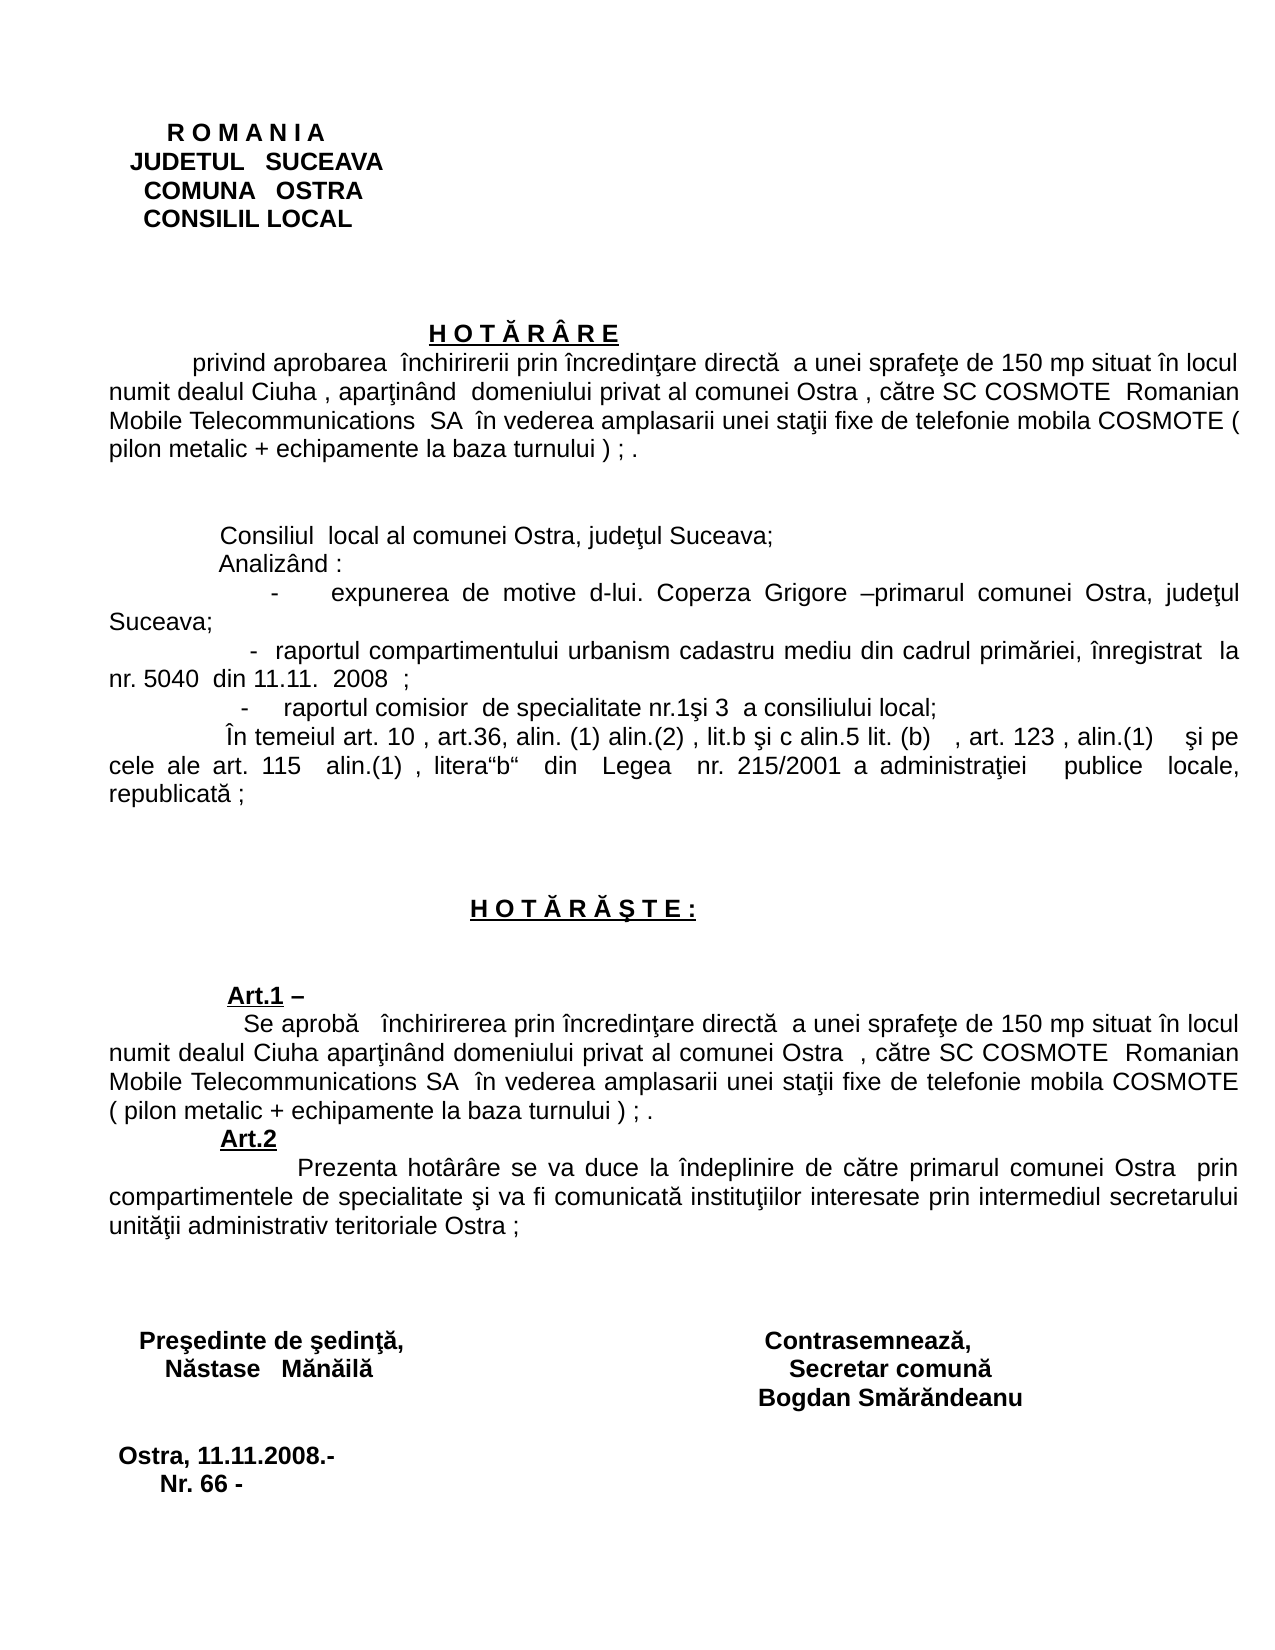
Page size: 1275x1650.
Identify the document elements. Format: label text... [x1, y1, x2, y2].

text Consiliul local al comunei Ostra, judeţul Suceava; [109, 521, 1241, 549]
text Năstase Mănăilă Secretar comună [118, 1354, 1275, 1383]
subtitle JUDETUL SUCEAVA [109, 147, 1241, 176]
text Analizând : [109, 549, 1241, 578]
subtitle R O M A N I A [44, 118, 1241, 147]
text privind aprobarea închirirerii prin încredinţare directă a unei sprafeţe de 150 mp situat în locul numit dealul Ciuha , aparţinând domeniului privat al comunei Ostra , către SC COSMOTE Romanian Mobile Telecommunications SA în vederea amplasarii unei staţii fixe de telefonie mobila COSMOTE ( pilon metalic + echipamente la baza turnului ) ; . [50, 348, 1241, 463]
text - raportul comisior de specialitate nr.1şi 3 a consiliului local; [109, 693, 1241, 722]
text Se aprobă închirirerea prin încredinţare directă a unei sprafeţe de 150 mp situat în locul numit dealul Ciuha aparţinând domeniului privat al comunei Ostra , către SC COSMOTE Romanian Mobile Telecommunications SA în vederea amplasarii unei staţii fixe de telefonie mobila COSMOTE ( pilon metalic + echipamente la baza turnului ) ; . [50, 1009, 1241, 1124]
text H O T Ă R Ă Ş T E : [109, 894, 1241, 923]
text În temeiul art. 10 , art.36, alin. (1) alin.(2) , lit.b şi c alin.5 lit. (b) , art. 123 , alin.(1) şi pe cele ale art. 115 alin.(1) , litera“b“ din Legea nr. 215/2001 a administraţiei publice locale, republicată ; [109, 722, 1241, 808]
text Preşedinte de şedinţă, Contrasemnează, [118, 1326, 1275, 1354]
text - raportul compartimentului urbanism cadastru mediu din cadrul primăriei, înregistrat la nr. 5040 din 11.11. 2008 ; [109, 636, 1241, 693]
text H O T Ă R Â R E [109, 319, 1241, 348]
subtitle Nr. 66 - [118, 1469, 1275, 1498]
text Prezenta hotârâre se va duce la îndeplinire de către primarul comunei Ostra prin compartimentele de specialitate şi va fi comunicată instituţiilor interesate prin intermediul secretarului unităţii administrativ teritoriale Ostra ; [109, 1153, 1241, 1239]
text - expunerea de motive d-lui. Coperza Grigore –primarul comunei Ostra, judeţul Suceava; [109, 578, 1241, 636]
text Bogdan Smărăndeanu [118, 1383, 1275, 1412]
text Ostra, 11.11.2008.- [118, 1441, 1275, 1469]
text Art.1 – [109, 981, 1241, 1009]
text Art.2 [109, 1124, 1241, 1153]
text CONSILIL LOCAL [74, 204, 1241, 233]
subtitle COMUNA OSTRA [109, 176, 1241, 204]
